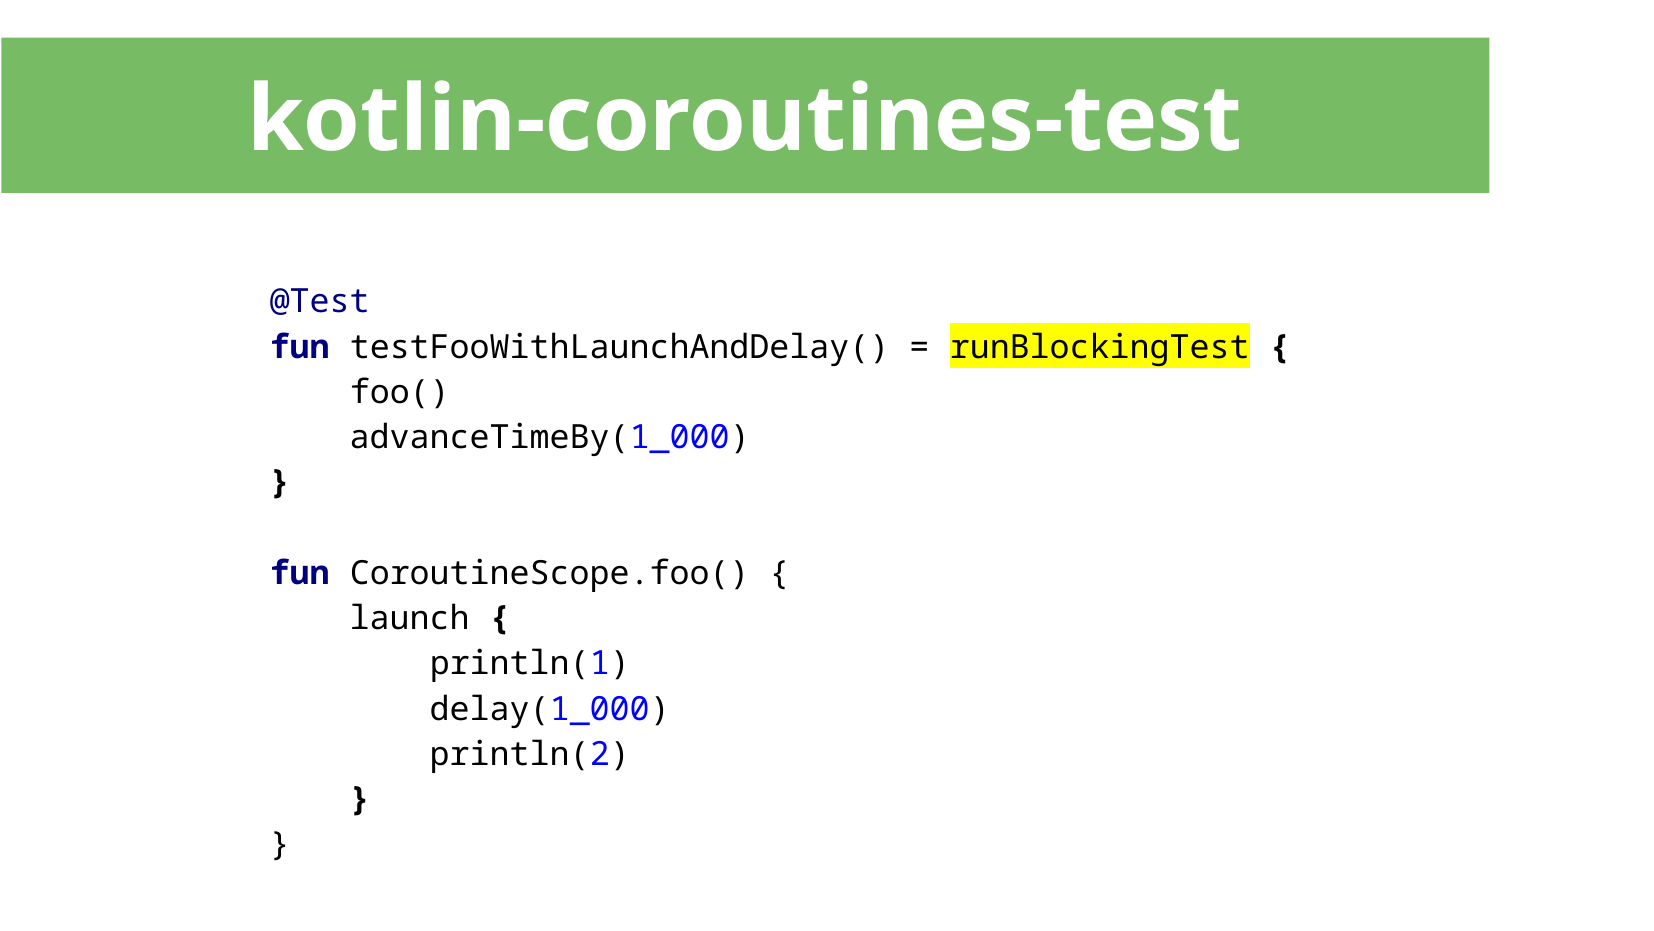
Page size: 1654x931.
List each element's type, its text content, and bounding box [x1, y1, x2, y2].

text_box @Test fun testFooWithLaunchAndDelay() = runBlockingTest { foo() advanceTimeBy(1_000) } fun CoroutineScope.foo() { launch { println(1) delay(1_000) println(2) } } [255, 270, 1305, 802]
title kotlin-coroutines-test [1, 37, 1490, 193]
